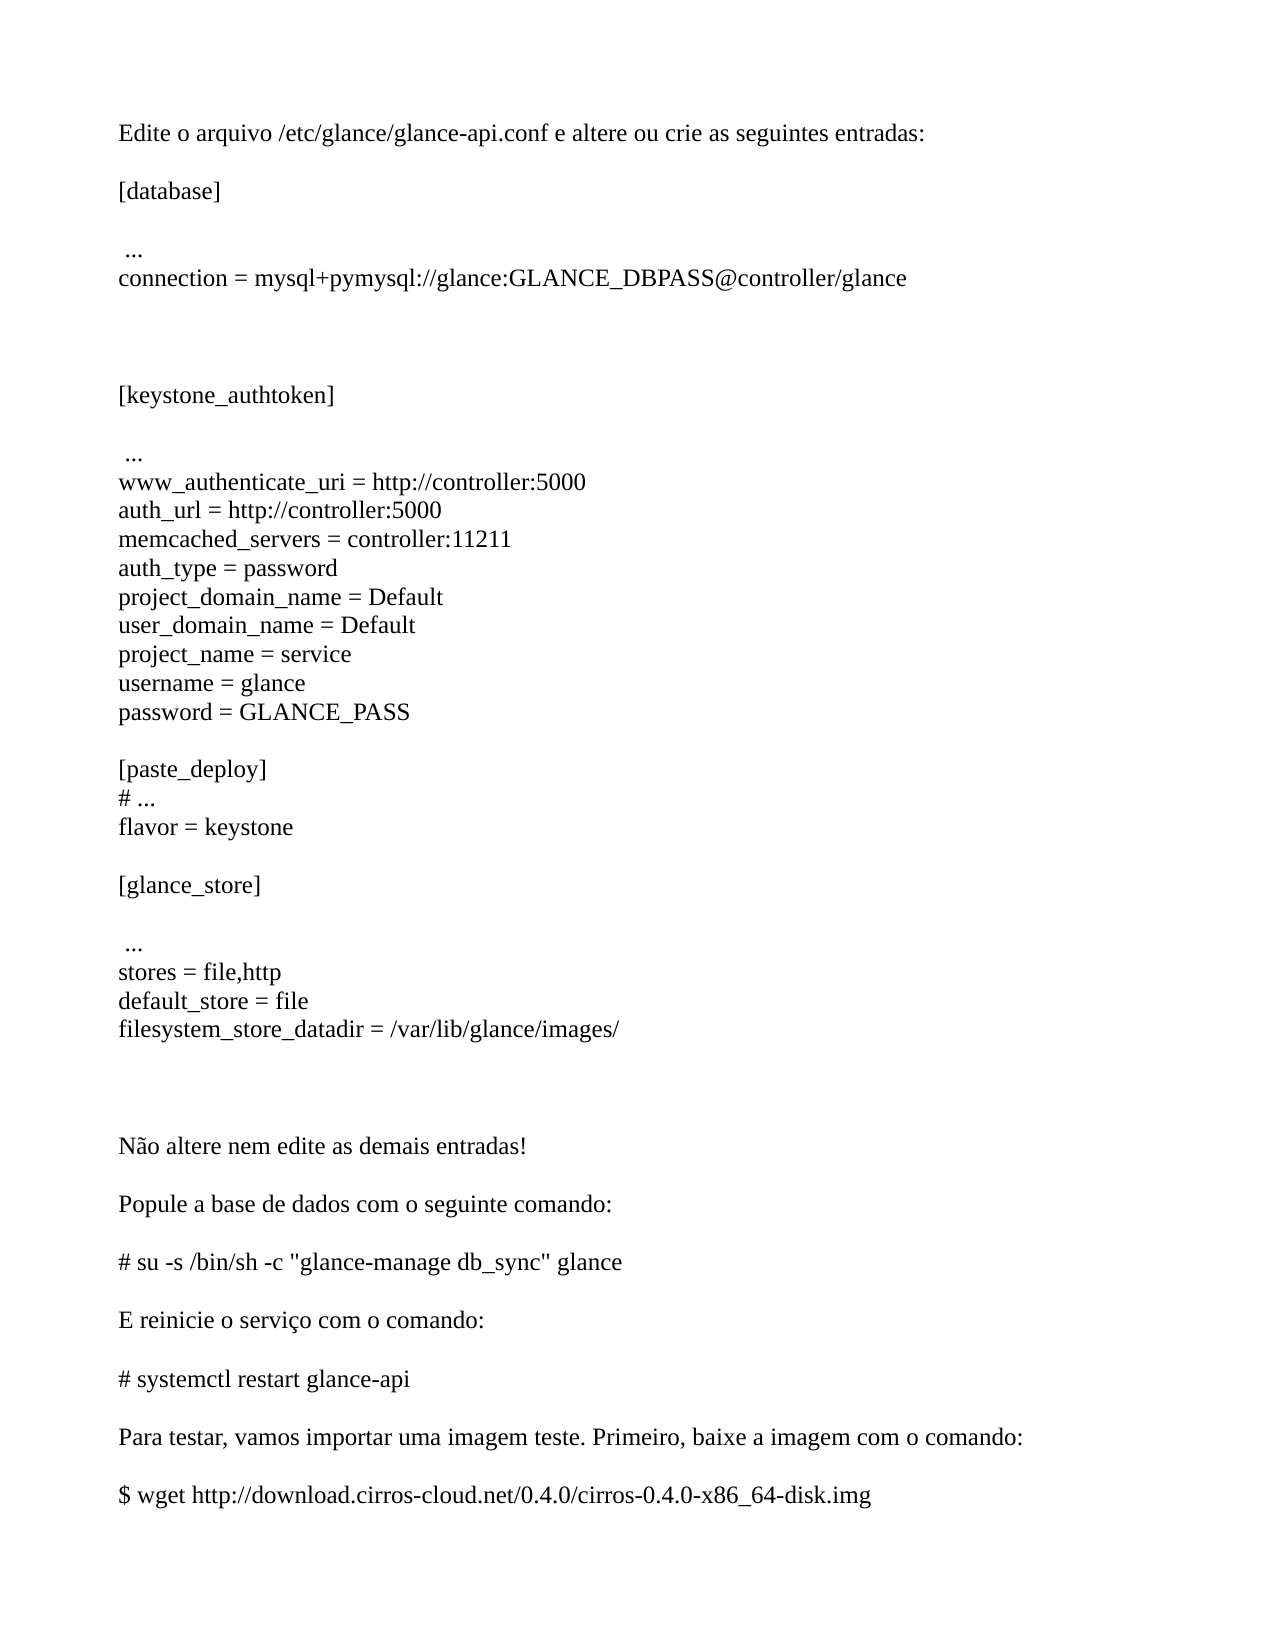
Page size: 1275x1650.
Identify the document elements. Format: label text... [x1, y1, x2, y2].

text default_store = file [118, 986, 1157, 1014]
text flavor = keystone [118, 812, 1157, 841]
text memcached_servers = controller:11211 [118, 524, 1157, 553]
text [database] [118, 176, 1157, 205]
text connection = mysql+pymysql://glance:GLANCE_DBPASS@controller/glance [118, 263, 1157, 292]
text username = glance [118, 668, 1157, 697]
text [paste_deploy] [118, 754, 1157, 783]
text ... [118, 234, 1157, 263]
text password = GLANCE_PASS [118, 697, 1157, 726]
text project_domain_name = Default [118, 582, 1157, 611]
text $ wget http://download.cirros-cloud.net/0.4.0/cirros-0.4.0-x86_64-disk.img [118, 1480, 1157, 1509]
text ... [118, 928, 1157, 957]
text Edite o arquivo /etc/glance/glance-api.conf e altere ou crie as seguintes entradas: [118, 118, 1157, 147]
text [keystone_authtoken] [118, 380, 1157, 408]
text # su -s /bin/sh -c "glance-manage db_sync" glance [118, 1247, 1157, 1276]
text filesystem_store_datadir = /var/lib/glance/images/ [118, 1014, 1157, 1043]
text project_name = service [118, 639, 1157, 668]
text ... [118, 438, 1157, 467]
text # systemctl restart glance-api [118, 1364, 1157, 1393]
text Não altere nem edite as demais entradas! [118, 1131, 1157, 1160]
text Para testar, vamos importar uma imagem teste. Primeiro, baixe a imagem com o comando: [118, 1422, 1157, 1451]
text stores = file,http [118, 957, 1157, 986]
text E reinicie o serviço com o comando: [118, 1306, 1157, 1334]
text auth_url = http://controller:5000 [118, 496, 1157, 524]
text user_domain_name = Default [118, 611, 1157, 639]
text # ... [118, 783, 1157, 812]
text [glance_store] [118, 870, 1157, 899]
text Popule a base de dados com o seguinte comando: [118, 1189, 1157, 1218]
text www_authenticate_uri = http://controller:5000 [118, 467, 1157, 496]
text auth_type = password [118, 553, 1157, 582]
